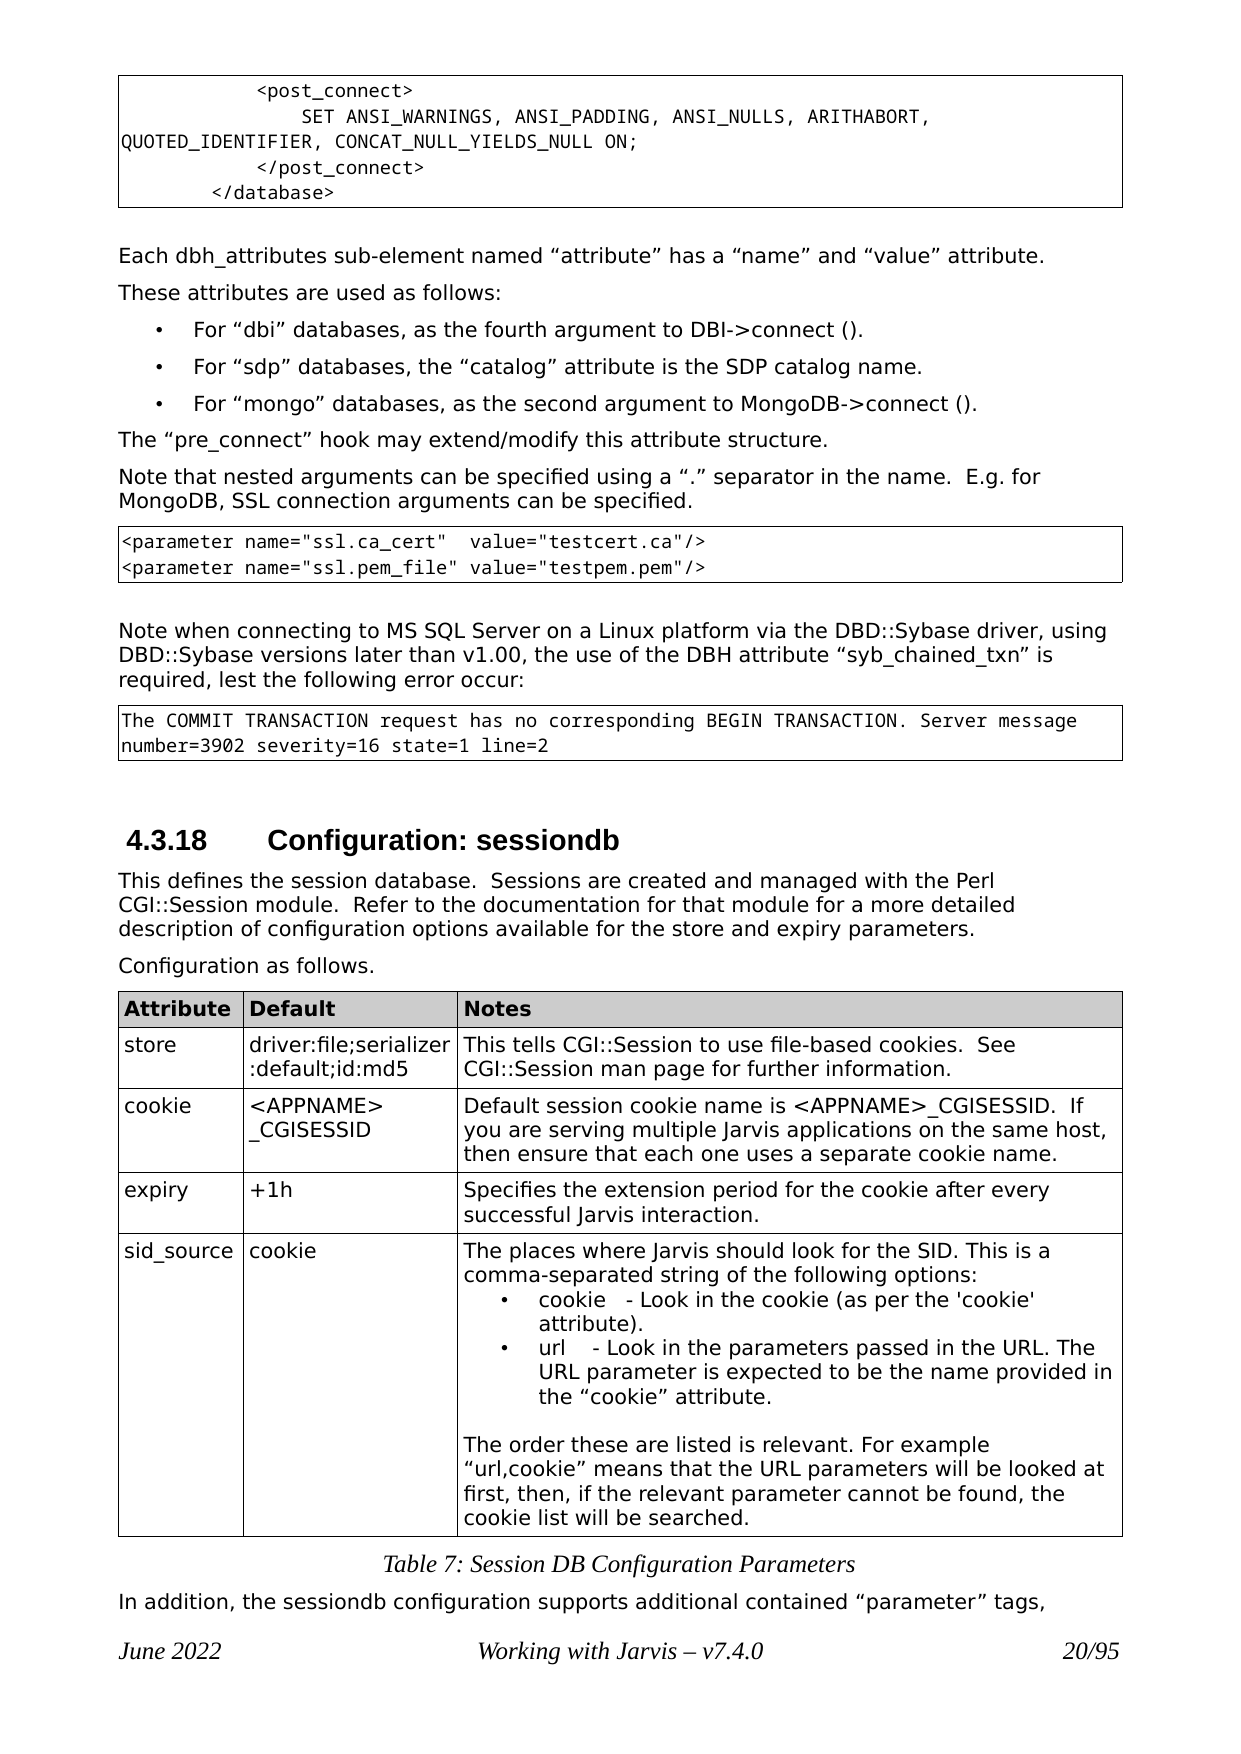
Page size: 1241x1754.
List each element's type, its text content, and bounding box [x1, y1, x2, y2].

table_cell store [119, 1028, 243, 1087]
table_cell +1h [244, 1173, 457, 1233]
table_cell driver:file;serializer :default;id:md5 [244, 1028, 457, 1087]
table_cell Specifies the extension period for the cookie after every successful Jarvis interaction. [458, 1173, 1122, 1233]
table_cell cookie [244, 1234, 457, 1536]
text <parameter name="ssl.ca_cert" value="testcert.ca"/> [119, 527, 1122, 552]
table_cell Default session cookie name is <APPNAME>_CGISESSID. If you are serving multiple Jarvis applications on the same host, then ensure that each one uses a separate cookie name. [458, 1089, 1122, 1172]
text SET ANSI_WARNINGS, ANSI_PADDING, ANSI_NULLS, ARITHABORT, QUOTED_IDENTIFIER, CONCAT_NULL_YIELDS_NULL ON; [119, 101, 1122, 152]
table_cell This tells CGI::Session to use file-based cookies. See CGI::Session man page for further information. [458, 1028, 1122, 1087]
table_cell expiry [119, 1173, 243, 1233]
subtitle Configuration: sessiondb [118, 823, 1122, 856]
text Note that nested arguments can be specified using a “.” separator in the name. E.g. for MongoDB, SSL connection arguments can be specified. [118, 465, 1122, 514]
text <parameter name="ssl.pem_file" value="testpem.pem"/> [119, 552, 1122, 582]
text This defines the session database. Sessions are created and managed with the Perl CGI::Session module. Refer to the documentation for that module for a more detailed description of configuration options available for the store and expiry parameters. [118, 869, 1122, 941]
list For “dbi” databases, as the fourth argument to DBI->connect (). [156, 318, 1122, 342]
table_cell <APPNAME> _CGISESSID [244, 1089, 457, 1172]
text Configuration as follows. [118, 954, 1122, 978]
text </post_connect> [119, 152, 1122, 177]
list For “sdp” databases, the “catalog” attribute is the SDP catalog name. [156, 355, 1122, 379]
table_header Notes [458, 992, 1122, 1027]
text Table 7: Session DB Configuration Parameters [118, 1549, 1122, 1578]
table_header Attribute [119, 992, 243, 1027]
text Each dbh_attributes sub-element named “attribute” has a “name” and “value” attribute. [118, 244, 1122, 269]
list For “mongo” databases, as the second argument to MongoDB->connect (). [156, 392, 1122, 416]
text The “pre_connect” hook may extend/modify this attribute structure. [118, 428, 1122, 453]
text Note when connecting to MS SQL Server on a Linux platform via the DBD::Sybase driver, using DBD::Sybase versions later than v1.00, the use of the DBH attribute “syb_chained_txn” is required, lest the following error occur: [118, 619, 1122, 692]
table_header Default [244, 992, 457, 1027]
text In addition, the sessiondb configuration supports additional contained “parameter” tags, [118, 1590, 1122, 1614]
table_cell sid_source [119, 1234, 243, 1536]
text These attributes are used as follows: [118, 281, 1122, 306]
text </database> [119, 177, 1122, 207]
text The COMMIT TRANSACTION request has no corresponding BEGIN TRANSACTION. Server message number=3902 severity=16 state=1 line=2 [119, 706, 1122, 760]
table_cell The places where Jarvis should look for the SID. This is a comma-separated string of the following options: cookie - Look in the cookie (as per the 'cookie' attribute). url - Look in the parameters passed in the URL. The URL parameter is expected to be the name provided in the “cookie” attribute. The order these are listed is relevant. For example “url,cookie” means that the URL parameters will be looked at first, then, if the relevant parameter cannot be found, the cookie list will be searched. [458, 1234, 1122, 1536]
table_cell cookie [119, 1089, 243, 1172]
text <post_connect> [119, 76, 1122, 101]
